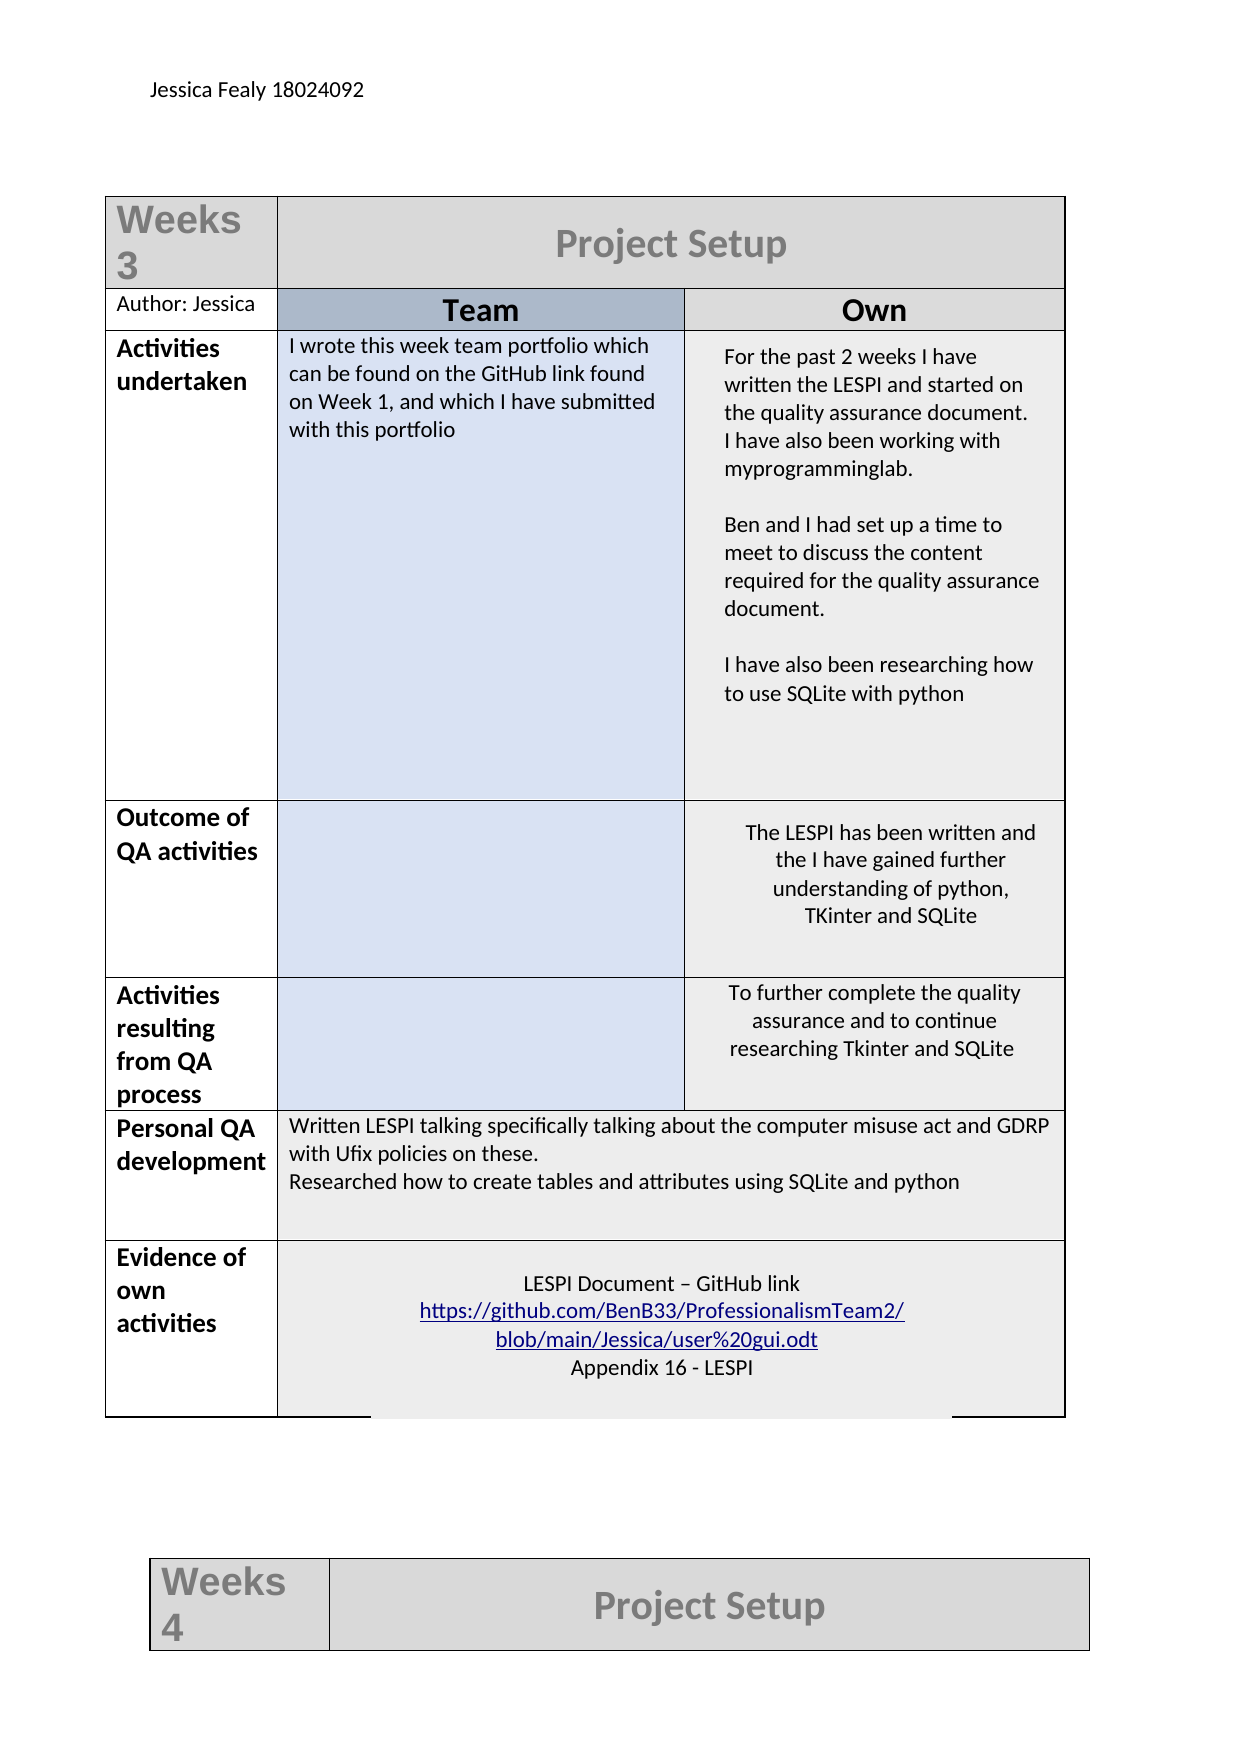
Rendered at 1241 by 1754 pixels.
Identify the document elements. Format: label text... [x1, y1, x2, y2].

table_cell Own [685, 289, 1064, 330]
table_cell I wrote this week team portfolio which can be found on the GitHub link found on Week 1, and which I have submitted with this portfolio [278, 331, 684, 799]
table_cell [278, 978, 684, 1110]
table_cell Activities undertaken [106, 331, 277, 799]
table_cell [278, 801, 684, 977]
table_cell Personal QA development [106, 1111, 277, 1239]
table_cell Team [278, 289, 684, 330]
table_header Project Setup [278, 197, 1064, 288]
table_header Weeks 3 [106, 197, 277, 288]
table_cell [685, 801, 1064, 977]
table_cell Written LESPI talking specifically talking about the computer misuse act and GDRP with Ufix policies on these. Researched how to create tables and attributes using SQLite and python [278, 1111, 1064, 1239]
table_header Weeks 4 [151, 1559, 329, 1650]
table_header Project Setup [330, 1559, 1089, 1650]
table_cell [278, 1241, 1064, 1419]
table_cell To further complete the quality assurance and to continue researching Tkinter and SQLite [685, 978, 1064, 1110]
table_cell Activities resulting from QA process [106, 978, 277, 1110]
table_cell Evidence of own activities [106, 1241, 277, 1416]
table_cell [685, 331, 1064, 799]
table_cell Outcome of QA activities [106, 801, 277, 977]
table_cell Author: Jessica [106, 289, 277, 330]
